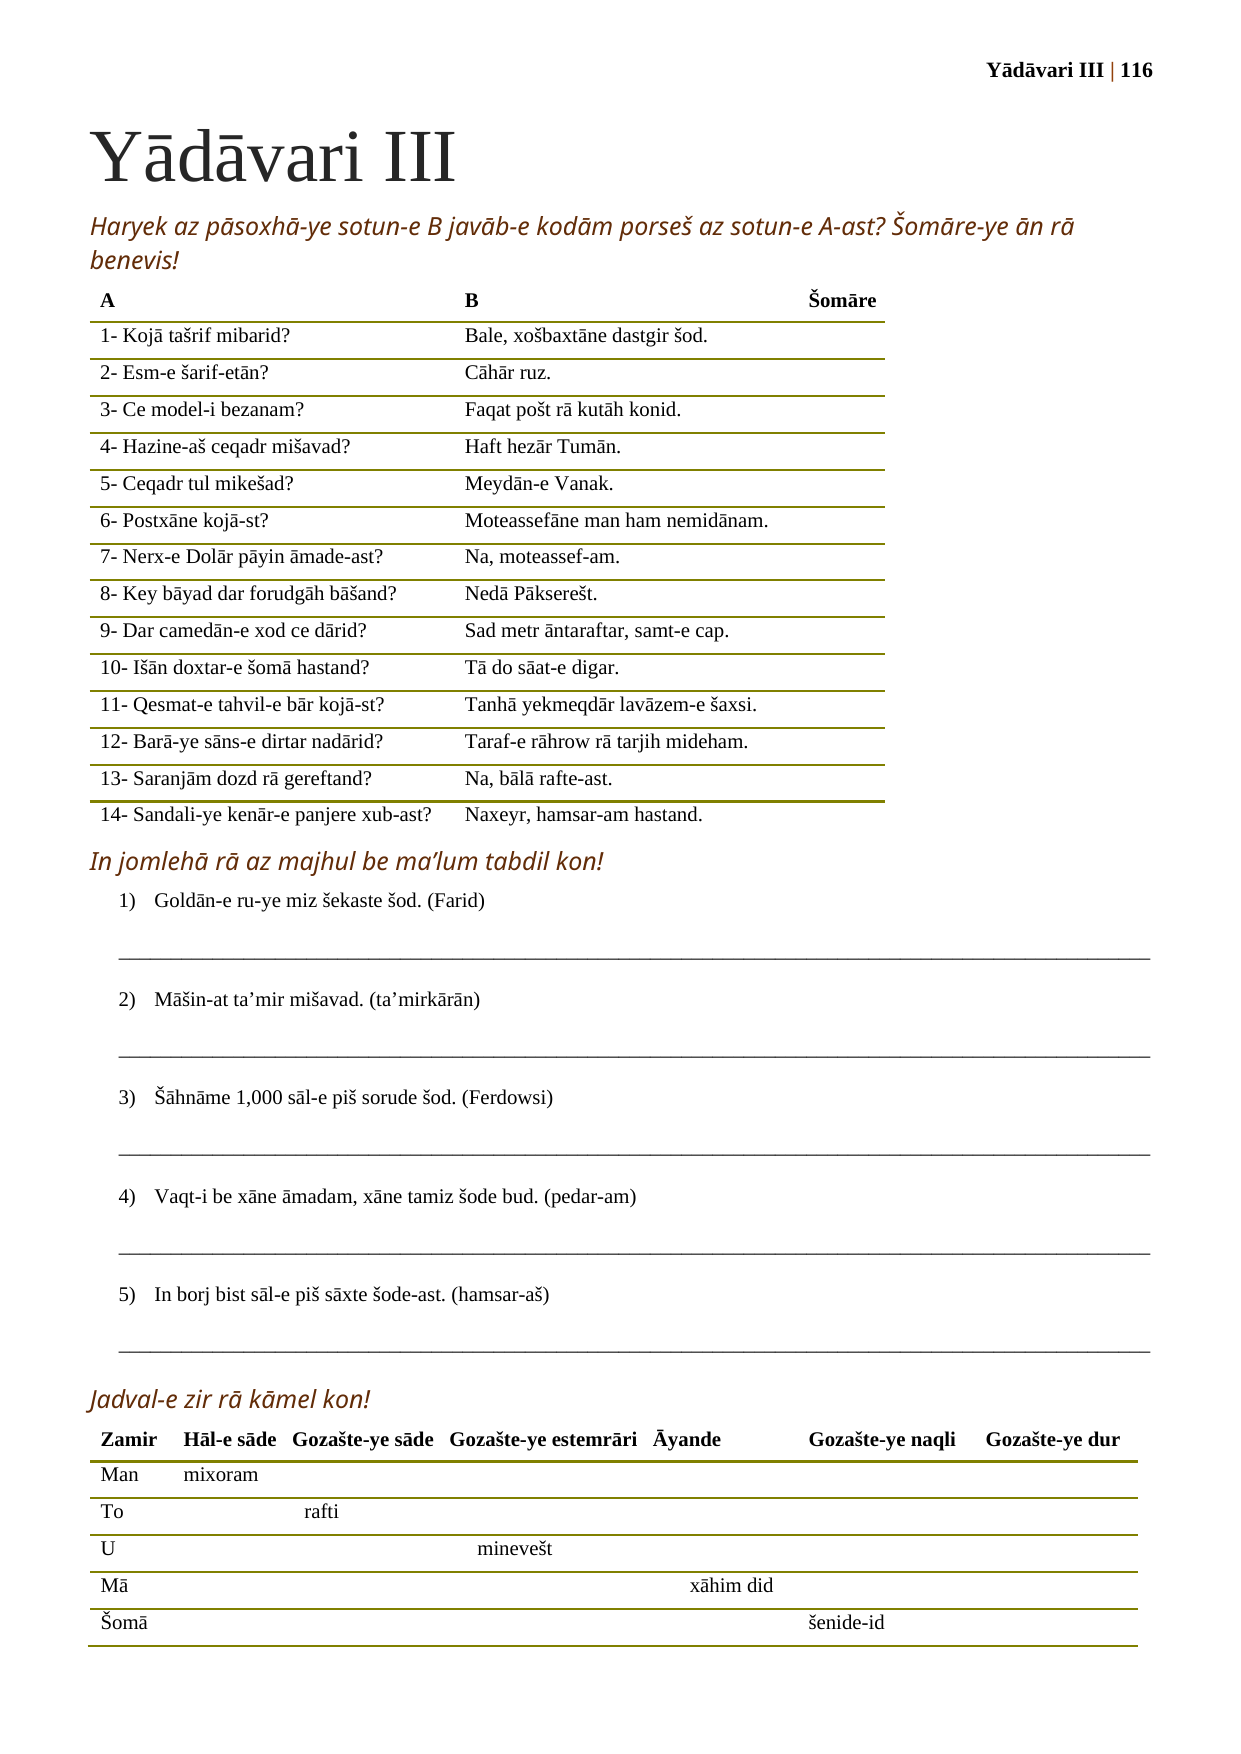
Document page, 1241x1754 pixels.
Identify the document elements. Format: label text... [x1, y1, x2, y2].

table_cell [796, 353, 885, 358]
table_cell [796, 684, 885, 690]
table_cell Meydān‐e Vanak. [450, 471, 796, 500]
table_cell [90, 1455, 167, 1460]
table_cell [90, 426, 450, 432]
table_cell [969, 1565, 1137, 1571]
table_cell [790, 1492, 969, 1497]
table_header Šomāre [796, 288, 885, 316]
table_cell Man [90, 1463, 167, 1492]
table_cell Faqat pošt rā kutāh konid. [450, 397, 796, 426]
table_header Hāl‐e sāde Gozašte‐ye sāde Gozašte‐ye estemrāri Āyande [167, 1427, 789, 1455]
table_cell [450, 353, 796, 358]
table_cell [796, 323, 885, 352]
table_cell [90, 353, 450, 358]
table_cell 11‐ Qesmat‐e tahvil‐e bār kojā‐st? [90, 692, 450, 721]
list Goldān‐e ru‐ye miz šekaste šod. (Farid) [118, 888, 1153, 912]
table_cell [969, 1455, 1137, 1460]
table_cell Taraf‐e rāhrow rā tarjih mideham. [450, 729, 796, 758]
table_cell [167, 1529, 789, 1534]
text Jadval‐e zir rā kāmel kon! [89, 1382, 1153, 1416]
table_cell [796, 766, 885, 795]
text Haryek az pāsoxhā‐ye sotun‐e B javāb‐e kodām porseš az sotun‐e A‐ast? Šomāre‐ye ān rā benevis! [89, 209, 1153, 277]
table_cell [90, 1565, 167, 1571]
table_cell Bale, xošbaxtāne dastgir šod. [450, 323, 796, 352]
table_cell [90, 795, 450, 800]
table_cell [90, 316, 450, 321]
table_cell Tā do sāat‐e digar. [450, 655, 796, 684]
table_cell 1‐ Kojā tašrif mibarid? [90, 323, 450, 352]
text ___________________________________________________________________________________________________ [119, 1331, 1153, 1355]
table_cell 2‐ Esm‐e šarif‐etān? [90, 360, 450, 389]
table_header Gozašte‐ye dur [969, 1427, 1137, 1455]
table_cell To [90, 1499, 167, 1528]
table_cell mixoram [167, 1463, 789, 1492]
table_cell [450, 721, 796, 727]
table_cell [969, 1492, 1137, 1497]
table_cell Mā [90, 1573, 167, 1602]
table_cell [796, 500, 885, 506]
table_cell [796, 618, 885, 647]
table_cell Sad metr āntaraftar, samt‐e cap. [450, 618, 796, 647]
table_cell [790, 1573, 969, 1602]
table_cell 6‐ Postxāne kojā‐st? [90, 508, 450, 537]
table_cell Haft hezār Tumān. [450, 434, 796, 463]
table_cell 10‐ Išān doxtar‐e šomā hastand? [90, 655, 450, 684]
table_cell [90, 1529, 167, 1534]
table_cell 12‐ Barā‐ye sāns‐e dirtar nadārid? [90, 729, 450, 758]
table_cell [796, 795, 885, 800]
table_cell [90, 500, 450, 506]
table_cell [796, 471, 885, 500]
table_header B [450, 288, 796, 316]
table_cell 13‐ Saranjām dozd rā gereftand? [90, 766, 450, 795]
text In jomlehā rā az majhul be ma’lum tabdil kon! [89, 843, 1153, 877]
table_cell [90, 1639, 167, 1645]
table_cell [90, 758, 450, 763]
table_cell [450, 574, 796, 579]
table_cell [796, 537, 885, 542]
list In borj bist sāl‐e piš sāxte šode‐ast. (hamsar‐aš) [118, 1282, 1153, 1306]
table_cell Naxeyr, hamsar‐am hastand. [450, 803, 796, 832]
table_cell Na, moteassef‐am. [450, 545, 796, 573]
table_cell [790, 1529, 969, 1534]
table_cell [90, 684, 450, 690]
table_cell [167, 1602, 789, 1608]
table_cell [969, 1639, 1137, 1645]
table_cell [796, 581, 885, 610]
list Vaqt‐i be xāne āmadam, xāne tamiz šode bud. (pedar‐am) [118, 1184, 1153, 1208]
table_cell [796, 647, 885, 653]
table_cell [167, 1610, 789, 1639]
table_cell [90, 574, 450, 579]
table_cell [90, 1492, 167, 1497]
table_cell [796, 360, 885, 389]
table_cell [90, 537, 450, 542]
table_cell [796, 508, 885, 537]
table_cell Cāhār ruz. [450, 360, 796, 389]
table_cell [969, 1529, 1137, 1534]
table_cell [450, 316, 796, 321]
table_cell [450, 389, 796, 395]
table_cell [796, 721, 885, 727]
text ___________________________________________________________________________________________________ [119, 1233, 1153, 1257]
table_cell [167, 1565, 789, 1571]
table_cell [796, 316, 885, 321]
table_cell [450, 463, 796, 469]
table_cell [969, 1573, 1137, 1602]
table_cell [790, 1463, 969, 1492]
table_cell [450, 684, 796, 690]
table_cell [790, 1639, 969, 1645]
table_cell [450, 647, 796, 653]
table_cell [796, 610, 885, 616]
table_cell [796, 434, 885, 463]
table_cell [167, 1639, 789, 1645]
table_cell [90, 647, 450, 653]
table_cell [796, 655, 885, 684]
text Yādāvari III | 116 [87, 57, 1153, 82]
table_cell [167, 1455, 789, 1460]
table_cell [969, 1463, 1137, 1492]
table_cell [790, 1565, 969, 1571]
table_cell [796, 389, 885, 395]
table_cell [90, 1602, 167, 1608]
table_cell [790, 1602, 969, 1608]
table_cell [796, 758, 885, 763]
table_cell [450, 795, 796, 800]
table_cell [796, 729, 885, 758]
table_cell [90, 463, 450, 469]
table_cell [969, 1602, 1137, 1608]
table_cell Šomā [90, 1610, 167, 1639]
table_cell [90, 721, 450, 727]
table_cell [796, 545, 885, 573]
table_header A [90, 288, 450, 316]
table_cell [796, 692, 885, 721]
table_cell 5‐ Ceqadr tul mikešad? [90, 471, 450, 500]
table_cell Nedā Pākserešt. [450, 581, 796, 610]
table_cell [969, 1536, 1137, 1565]
list Māšin‐at ta’mir mišavad. (ta’mirkārān) [118, 987, 1153, 1011]
table_cell 9‐ Dar camedān‐e xod ce dārid? [90, 618, 450, 647]
table_cell [790, 1455, 969, 1460]
table_cell [790, 1499, 969, 1528]
table_cell [796, 397, 885, 426]
text ___________________________________________________________________________________________________ [119, 938, 1153, 962]
table_cell [450, 758, 796, 763]
text ___________________________________________________________________________________________________ [119, 1036, 1153, 1060]
table_cell [90, 389, 450, 395]
table_cell 7‐ Nerx‐e Dolār pāyin āmade‐ast? [90, 545, 450, 573]
table_header Gozašte‐ye naqli [790, 1427, 969, 1455]
table_cell [450, 500, 796, 506]
table_cell minevešt [167, 1536, 789, 1565]
table_cell [796, 426, 885, 432]
table_cell xāhim did [167, 1573, 789, 1602]
table_cell Moteassefāne man ham nemidānam. [450, 508, 796, 537]
table_cell Tanhā yekmeqdār lavāzem‐e šaxsi. [450, 692, 796, 721]
table_cell [450, 426, 796, 432]
text ___________________________________________________________________________________________________ [119, 1134, 1153, 1158]
table_cell [969, 1610, 1137, 1639]
table_cell [796, 463, 885, 469]
table_cell [796, 574, 885, 579]
table_cell [969, 1499, 1137, 1528]
table_cell 3‐ Ce model‐i bezanam? [90, 397, 450, 426]
table_header Zamir [90, 1427, 167, 1455]
table_cell šenide‐id [790, 1610, 969, 1639]
text Yādāvari III [89, 111, 1153, 197]
table_cell 8‐ Key bāyad dar forudgāh bāšand? [90, 581, 450, 610]
table_cell U [90, 1536, 167, 1565]
table_cell [790, 1536, 969, 1565]
table_cell [167, 1492, 789, 1497]
table_cell [450, 610, 796, 616]
list Šāhnāme 1,000 sāl‐e piš sorude šod. (Ferdowsi) [118, 1085, 1153, 1109]
table_cell Na, bālā rafte‐ast. [450, 766, 796, 795]
table_cell [450, 537, 796, 542]
table_cell [90, 610, 450, 616]
table_cell rafti [167, 1499, 789, 1528]
table_cell [796, 803, 885, 832]
table_cell 4‐ Hazine‐aš ceqadr mišavad? [90, 434, 450, 463]
table_cell 14‐ Sandali‐ye kenār‐e panjere xub‐ast? [90, 803, 450, 832]
